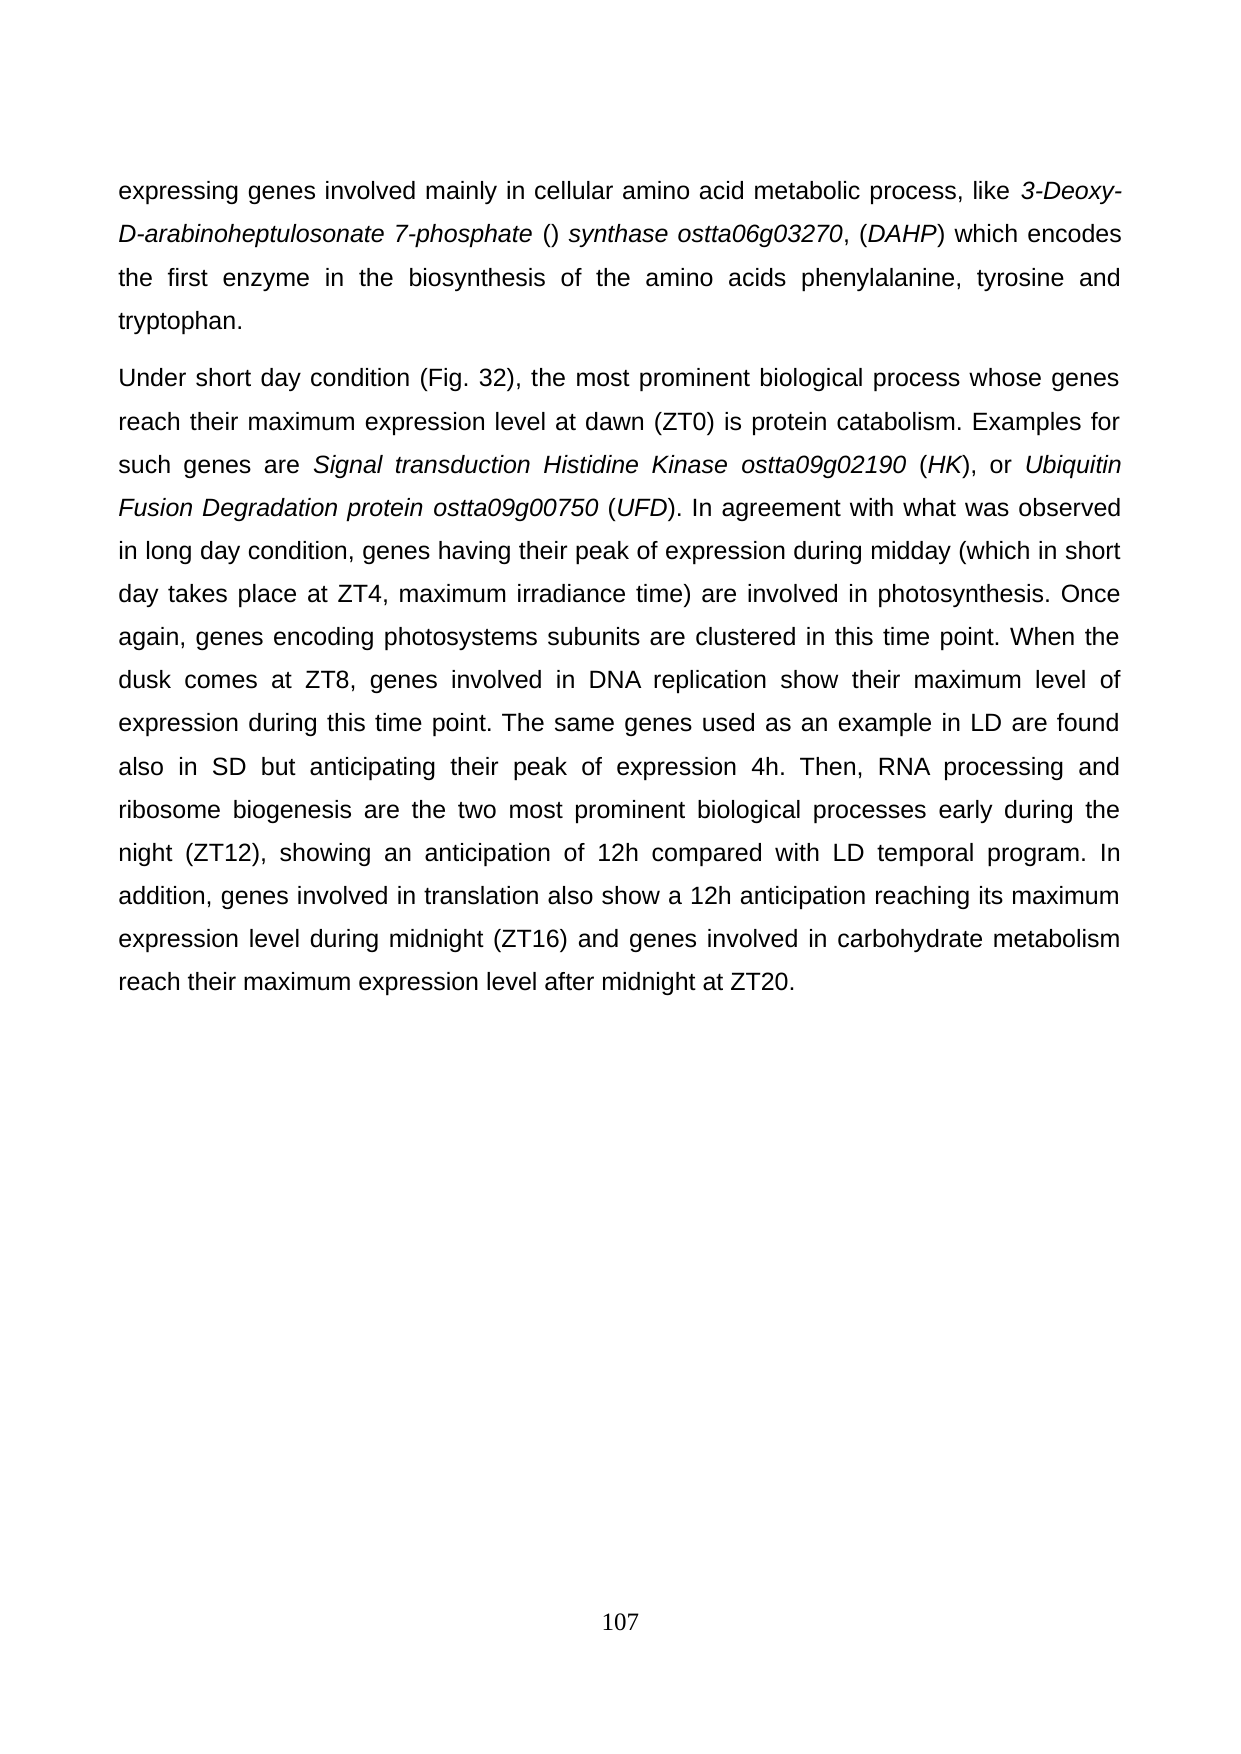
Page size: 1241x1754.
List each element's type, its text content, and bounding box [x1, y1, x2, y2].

text Under short day condition (Fig. 32), the most prominent biological process whose genes reach their maximum expression level at dawn (ZT0) is protein catabolism. Examples for such genes are Signal transduction Histidine Kinase ostta09g02190 (HK), or Ubiquitin Fusion Degradation protein ostta09g00750 (UFD). In agreement with what was observed in long day condition, genes having their peak of expression during midday (which in short day takes place at ZT4, maximum irradiance time) are involved in photosynthesis. Once again, genes encoding photosystems subunits are clustered in this time point. When the dusk comes at ZT8, genes involved in DNA replication show their maximum level of expression during this time point. The same genes used as an example in LD are found also in SD but anticipating their peak of expression 4h. Then, RNA processing and ribosome biogenesis are the two most prominent biological processes early during the night (ZT12), showing an anticipation of 12h compared with LD temporal program. In addition, genes involved in translation also show a 12h anticipation reaching its maximum expression level during midnight (ZT16) and genes involved in carbohydrate metabolism reach their maximum expression level after midnight at ZT20. [118, 363, 1122, 996]
text expressing genes involved mainly in cellular amino acid metabolic process, like 3-Deoxy-D-arabinoheptulosonate 7-phosphate () synthase ostta06g03270, (DAHP) which encodes the first enzyme in the biosynthesis of the amino acids phenylalanine, tyrosine and tryptophan. [118, 176, 1122, 334]
